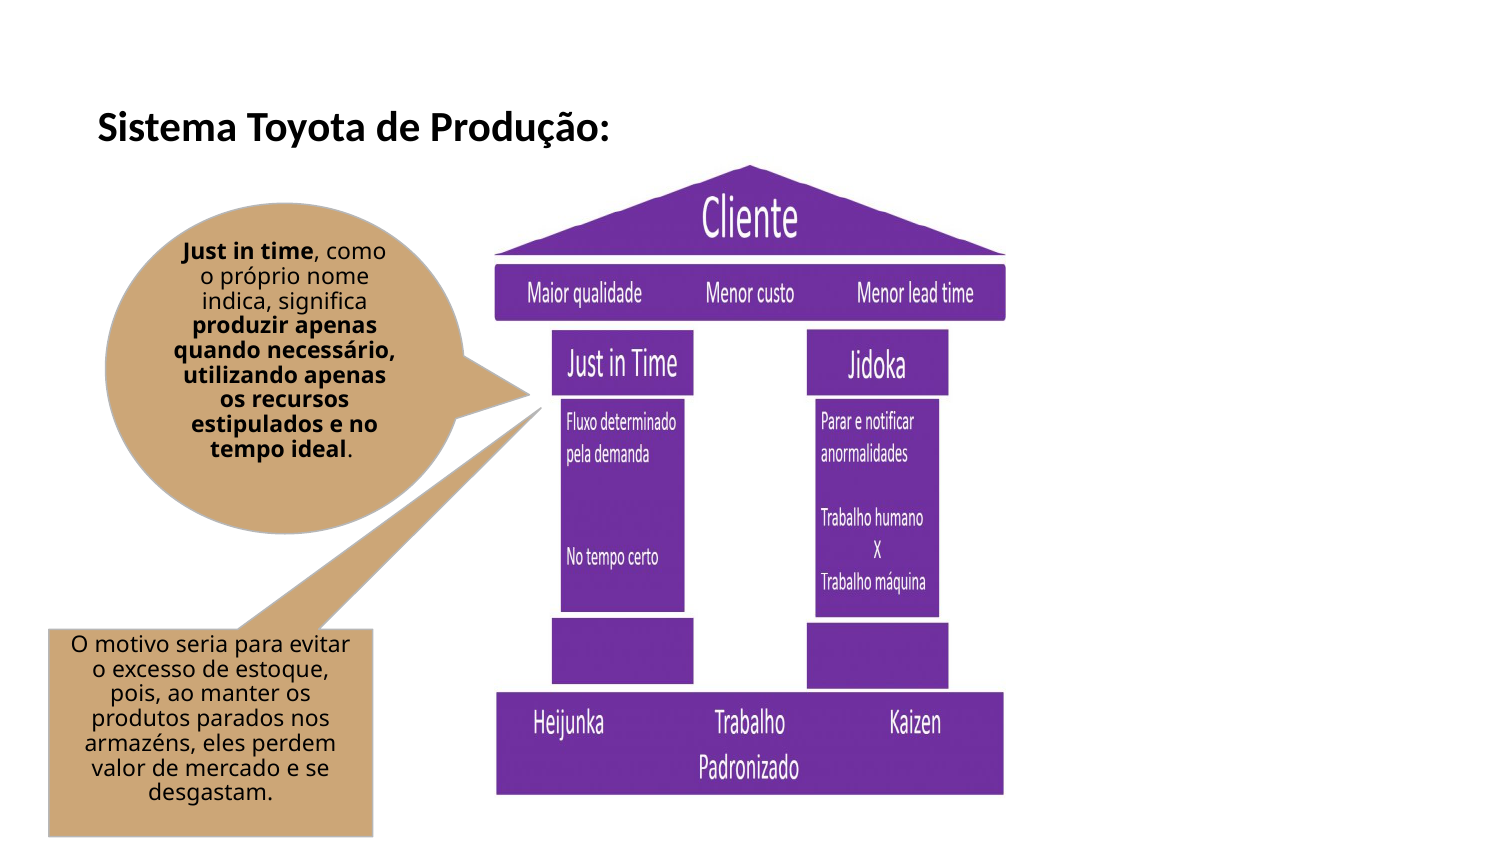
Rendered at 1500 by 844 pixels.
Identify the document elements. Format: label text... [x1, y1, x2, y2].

picture [494, 156, 1006, 810]
text_box Sistema Toyota de Produção: [86, 53, 631, 157]
text_box Just in time, como o próprio nome indica, significa produzir apenas quando necessário, utilizando apenas os recursos estipulados e no tempo ideal. [105, 203, 530, 534]
text_box O motivo seria para evitar o excesso de estoque, pois, ao manter os produtos parados nos armazéns, eles perdem valor de mercado e se desgastam. [48, 407, 542, 837]
